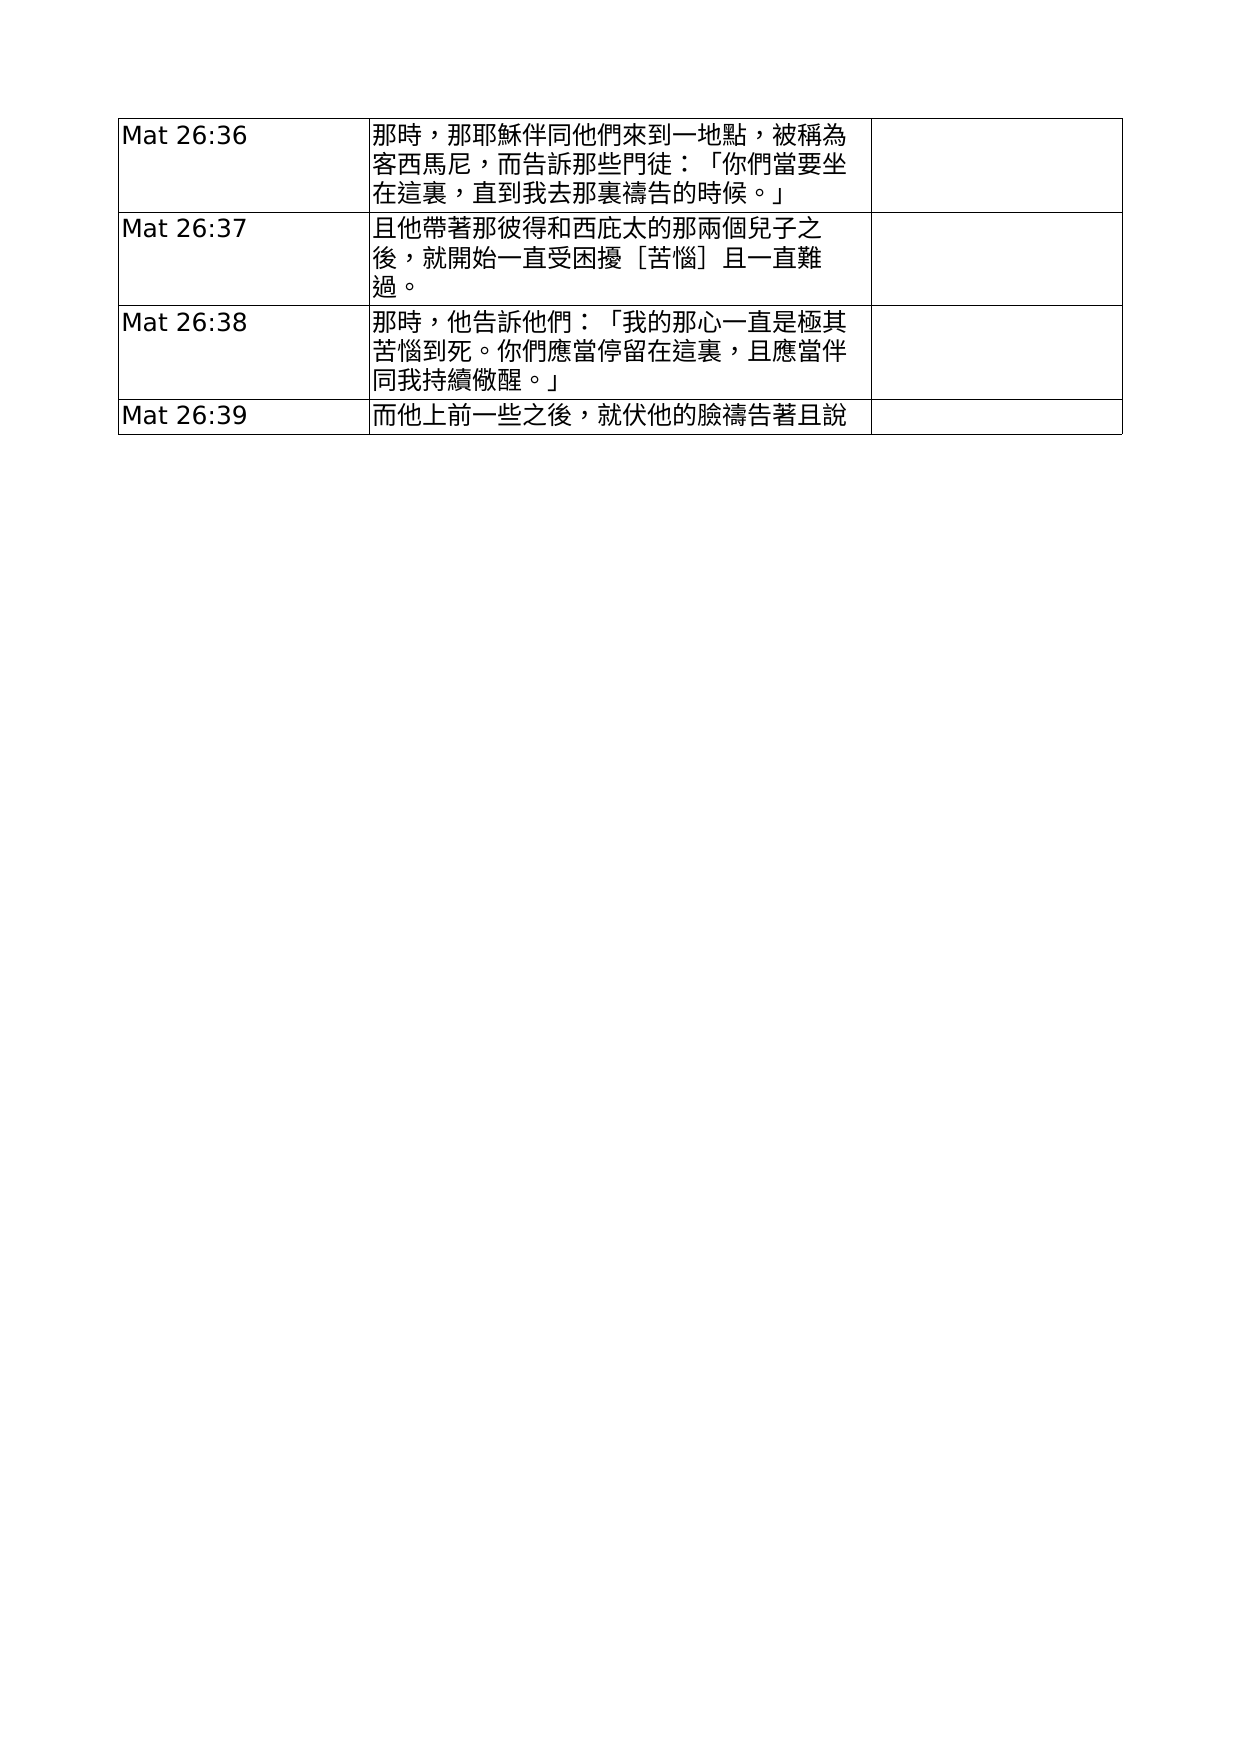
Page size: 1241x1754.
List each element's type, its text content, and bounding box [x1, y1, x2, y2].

table_cell 那時，他告訴他們：「我的那心一直是極其苦惱到死。你們應當停留在這裏，且應當伴同我持續儆醒。」 [370, 306, 871, 398]
table_cell [872, 119, 1122, 212]
table_cell 而他上前一些之後，就伏他的臉禱告著且說 [370, 400, 871, 433]
table_cell [872, 306, 1122, 398]
table_cell 那時，那耶穌伴同他們來到一地點，被稱為客西馬尼，而告訴那些門徒：「你們當要坐在這裏，直到我去那裏禱告的時候。」 [370, 119, 871, 212]
table_cell Mat 26:39 [119, 400, 369, 433]
table_cell 且他帶著那彼得和西庇太的那兩個兒子之後，就開始一直受困擾［苦惱］且一直難過。 [370, 213, 871, 305]
table_cell Mat 26:37 [119, 213, 369, 305]
table_cell [872, 400, 1122, 433]
table_cell Mat 26:36 [119, 119, 369, 212]
table_cell [872, 213, 1122, 305]
table_cell Mat 26:38 [119, 306, 369, 398]
